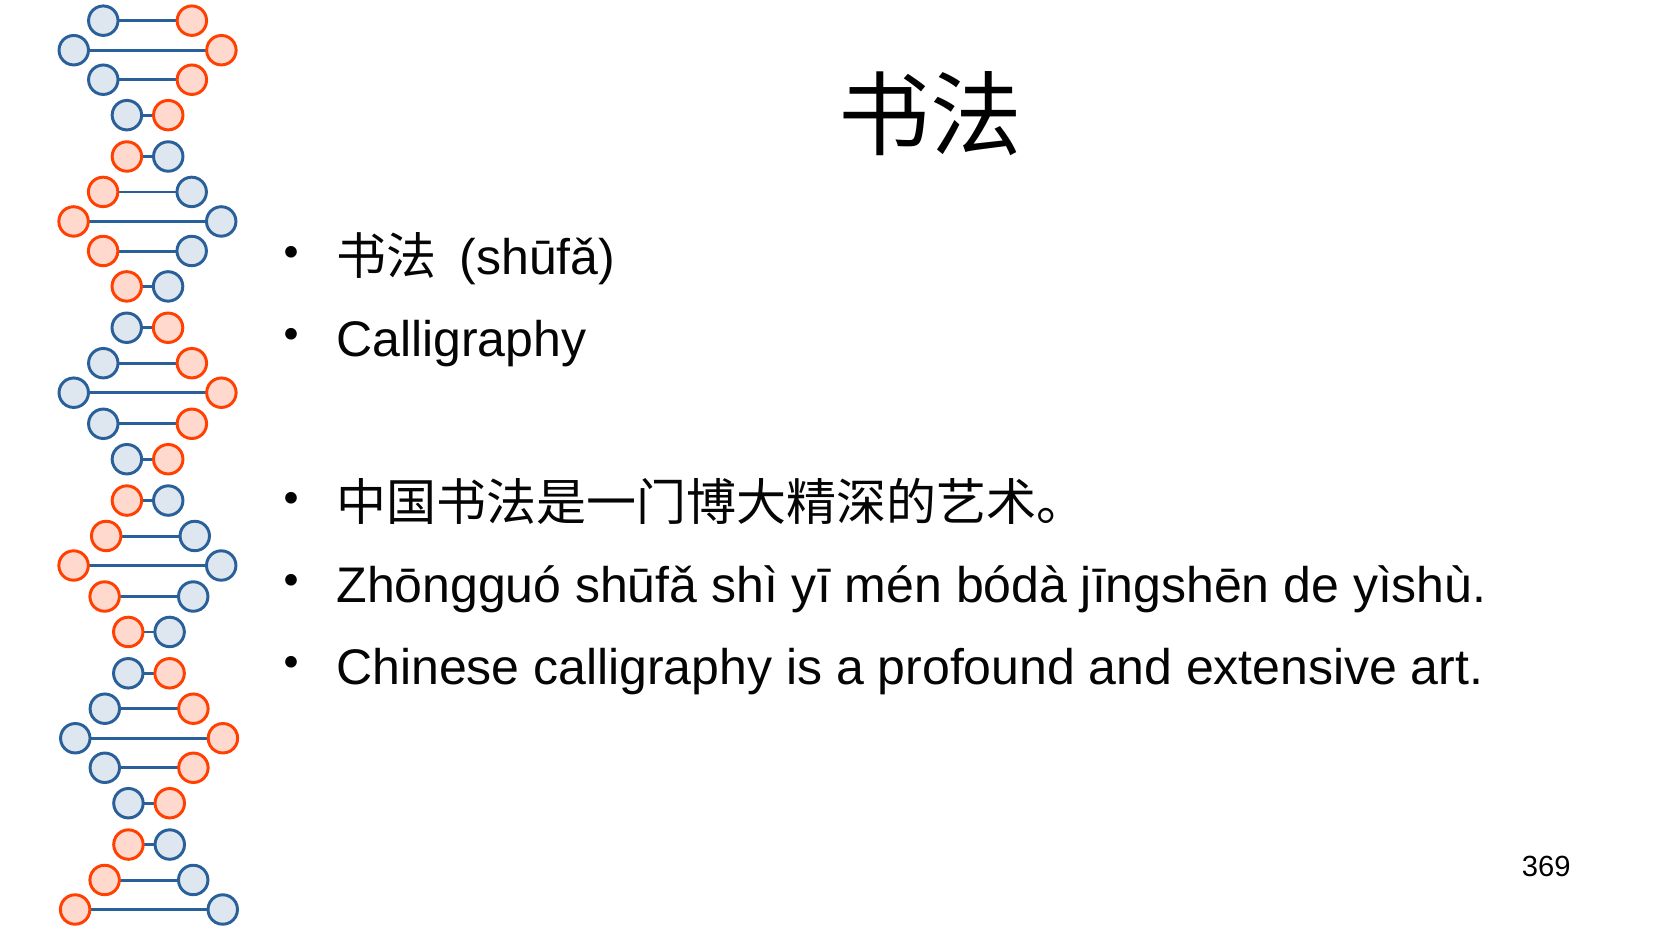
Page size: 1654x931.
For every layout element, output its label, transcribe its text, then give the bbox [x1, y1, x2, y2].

title 书法 [265, 35, 1595, 189]
list 书法 (shūfǎ) Calligraphy 中国书法是一门博大精深的艺术。 Zhōngguó shūfǎ shì yī mén bódà jīngshēn de yìshù. Chinese calligraphy is a profound and extensive art. [265, 224, 1595, 764]
